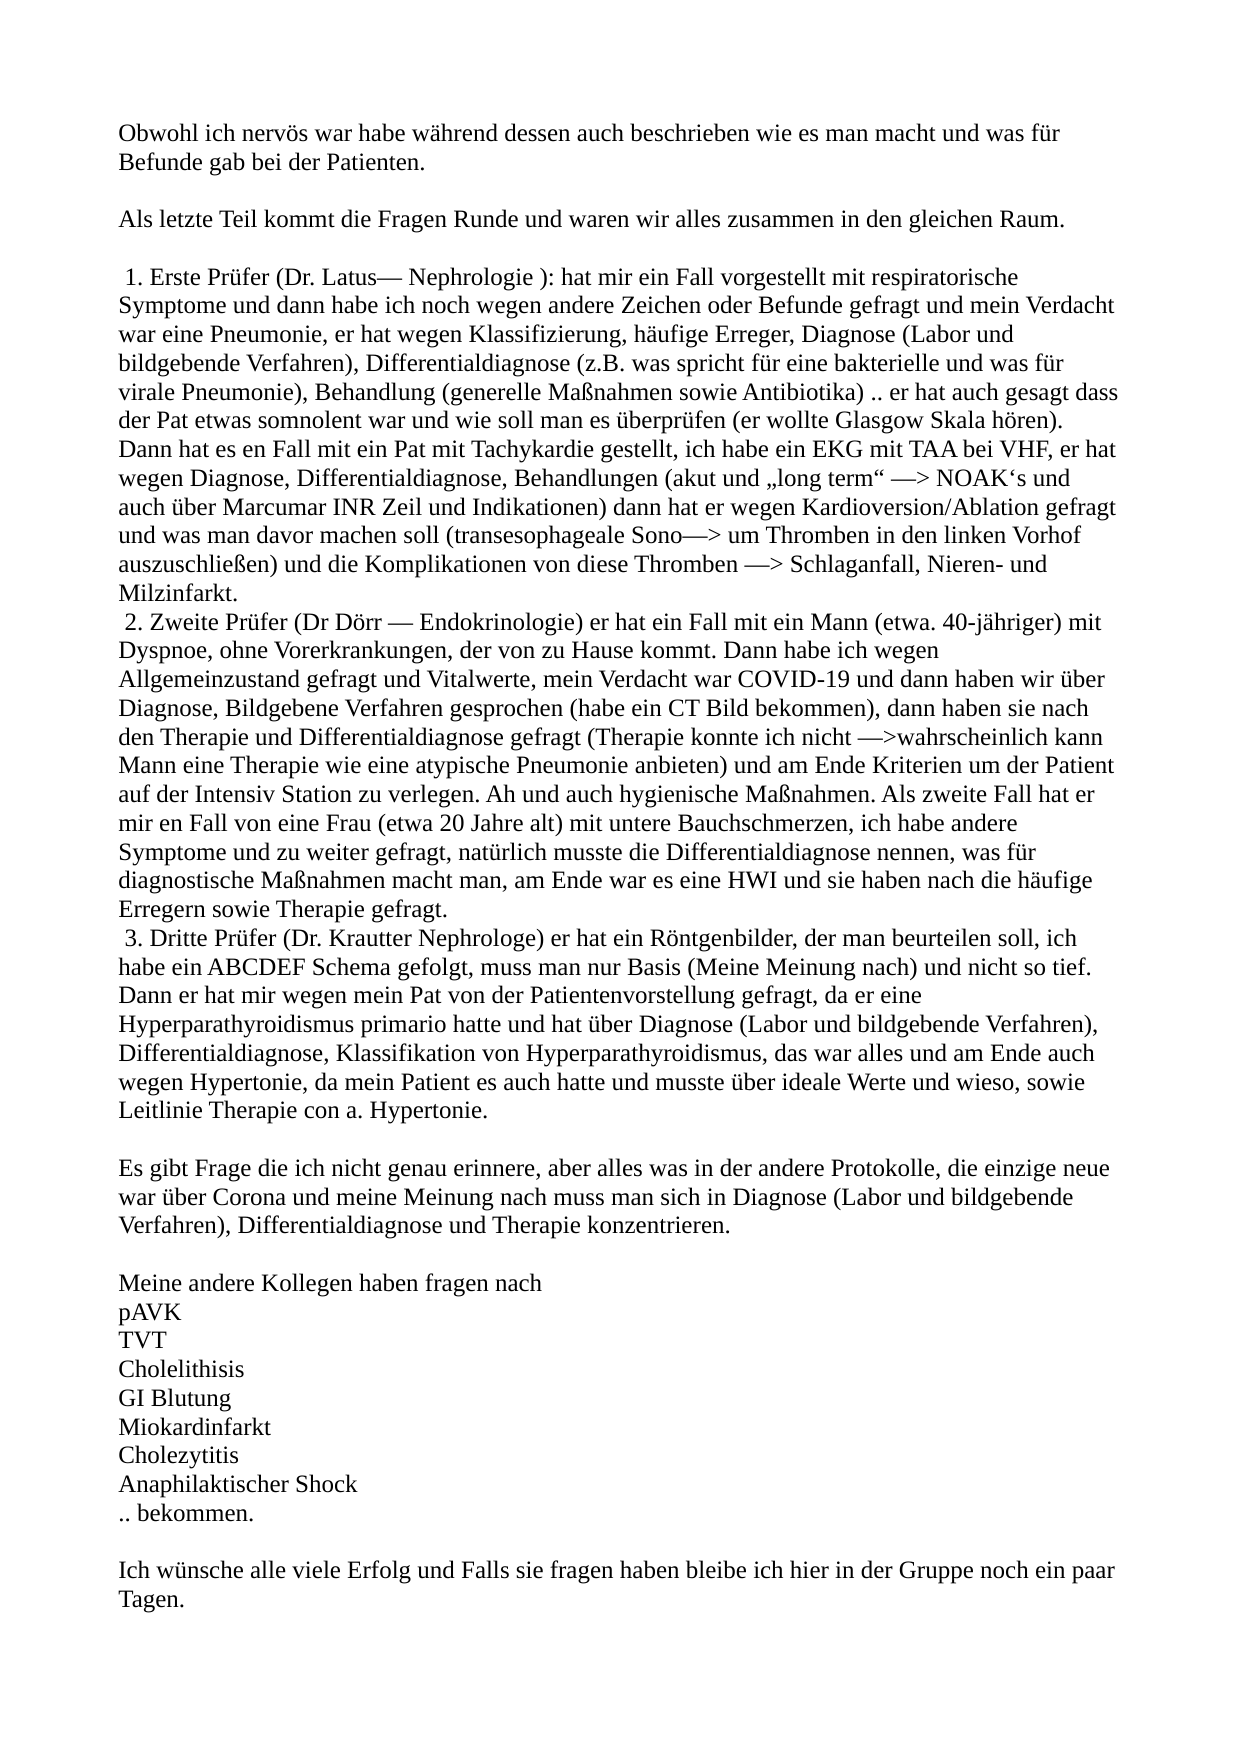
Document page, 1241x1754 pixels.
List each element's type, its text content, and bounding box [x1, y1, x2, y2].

text GI Blutung [118, 1383, 1122, 1412]
text Obwohl ich nervös war habe während dessen auch beschrieben wie es man macht und was für Befunde gab bei der Patienten. [118, 118, 1122, 176]
text TVT [118, 1326, 1122, 1354]
text 2. Zweite Prüfer (Dr Dörr — Endokrinologie) er hat ein Fall mit ein Mann (etwa. 40-jähriger) mit Dyspnoe, ohne Vorerkrankungen, der von zu Hause kommt. Dann habe ich wegen Allgemeinzustand gefragt und Vitalwerte, mein Verdacht war COVID-19 und dann haben wir über Diagnose, Bildgebene Verfahren gesprochen (habe ein CT Bild bekommen), dann haben sie nach den Therapie und Differentialdiagnose gefragt (Therapie konnte ich nicht —>wahrscheinlich kann Mann eine Therapie wie eine atypische Pneumonie anbieten) und am Ende Kriterien um der Patient auf der Intensiv Station zu verlegen. Ah und auch hygienische Maßnahmen. Als zweite Fall hat er mir en Fall von eine Frau (etwa 20 Jahre alt) mit untere Bauchschmerzen, ich habe andere Symptome und zu weiter gefragt, natürlich musste die Differentialdiagnose nennen, was für diagnostische Maßnahmen macht man, am Ende war es eine HWI und sie haben nach die häufige Erregern sowie Therapie gefragt. [118, 607, 1122, 923]
text Cholezytitis [118, 1441, 1122, 1469]
text Als letzte Teil kommt die Fragen Runde und waren wir alles zusammen in den gleichen Raum. [118, 204, 1122, 233]
text Es gibt Frage die ich nicht genau erinnere, aber alles was in der andere Protokolle, die einzige neue war über Corona und meine Meinung nach muss man sich in Diagnose (Labor und bildgebende Verfahren), Differentialdiagnose und Therapie konzentrieren. [118, 1153, 1122, 1239]
text Meine andere Kollegen haben fragen nach [118, 1268, 1122, 1297]
text 1. Erste Prüfer (Dr. Latus— Nephrologie ): hat mir ein Fall vorgestellt mit respiratorische Symptome und dann habe ich noch wegen andere Zeichen oder Befunde gefragt und mein Verdacht war eine Pneumonie, er hat wegen Klassifizierung, häufige Erreger, Diagnose (Labor und bildgebende Verfahren), Differentialdiagnose (z.B. was spricht für eine bakterielle und was für virale Pneumonie), Behandlung (generelle Maßnahmen sowie Antibiotika) .. er hat auch gesagt dass der Pat etwas somnolent war und wie soll man es überprüfen (er wollte Glasgow Skala hören). Dann hat es en Fall mit ein Pat mit Tachykardie gestellt, ich habe ein EKG mit TAA bei VHF, er hat wegen Diagnose, Differentialdiagnose, Behandlungen (akut und „long term“ —> NOAK‘s und auch über Marcumar INR Zeil und Indikationen) dann hat er wegen Kardioversion/Ablation gefragt und was man davor machen soll (transesophageale Sono—> um Thromben in den linken Vorhof auszuschließen) und die Komplikationen von diese Thromben —> Schlaganfall, Nieren- und Milzinfarkt. [118, 262, 1122, 607]
text .. bekommen. [118, 1498, 1122, 1527]
text Cholelithisis [118, 1354, 1122, 1383]
text Anaphilaktischer Shock [118, 1469, 1122, 1498]
text pAVK [118, 1297, 1122, 1326]
text Ich wünsche alle viele Erfolg und Falls sie fragen haben bleibe ich hier in der Gruppe noch ein paar Tagen. [118, 1556, 1122, 1613]
text 3. Dritte Prüfer (Dr. Krautter Nephrologe) er hat ein Röntgenbilder, der man beurteilen soll, ich habe ein ABCDEF Schema gefolgt, muss man nur Basis (Meine Meinung nach) und nicht so tief. Dann er hat mir wegen mein Pat von der Patientenvorstellung gefragt, da er eine Hyperparathyroidismus primario hatte und hat über Diagnose (Labor und bildgebende Verfahren), Differentialdiagnose, Klassifikation von Hyperparathyroidismus, das war alles und am Ende auch wegen Hypertonie, da mein Patient es auch hatte und musste über ideale Werte und wieso, sowie Leitlinie Therapie con a. Hypertonie. [118, 923, 1122, 1124]
text Miokardinfarkt [118, 1412, 1122, 1441]
